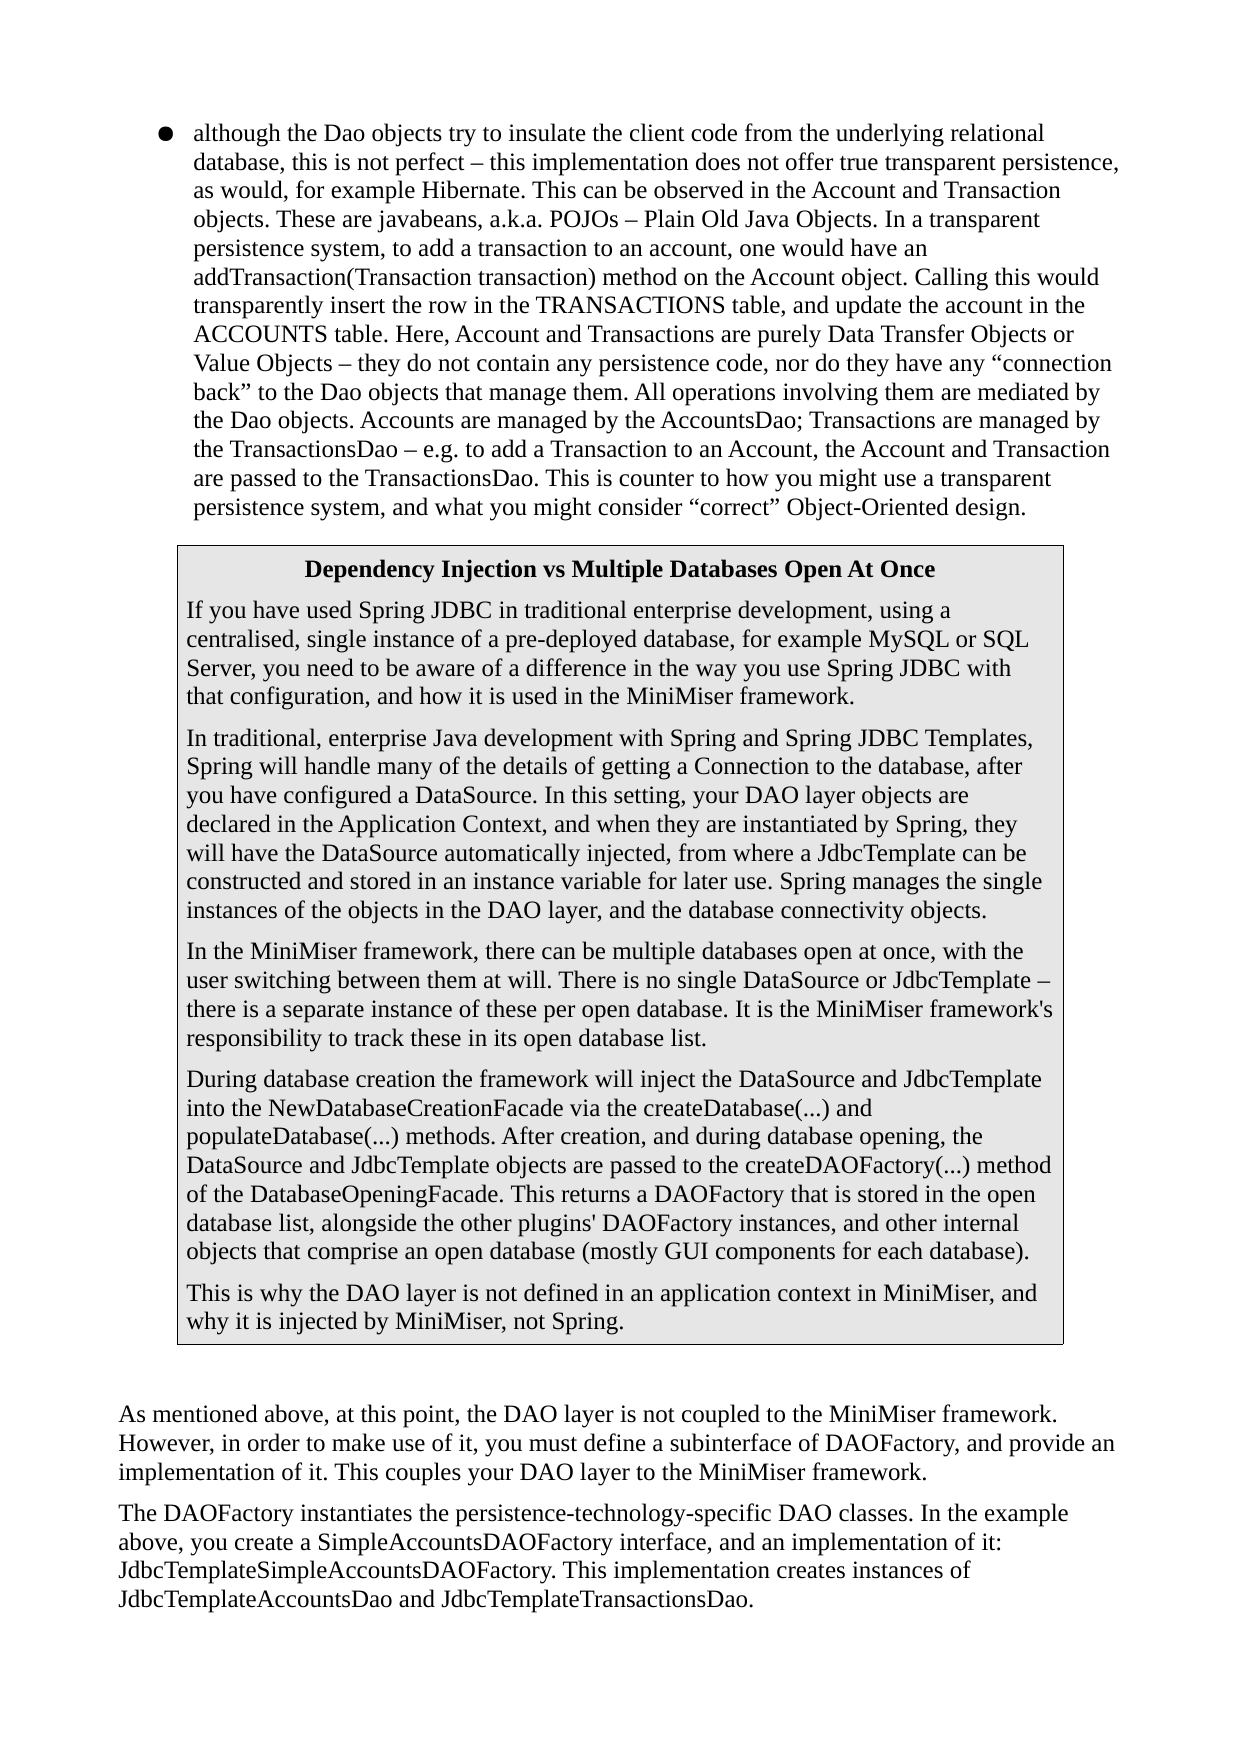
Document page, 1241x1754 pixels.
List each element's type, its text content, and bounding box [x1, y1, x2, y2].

text This is why the DAO layer is not defined in an application context in MiniMiser, and why it is injected by MiniMiser, not Spring. [186, 1278, 1054, 1335]
list although the Dao objects try to insulate the client code from the underlying relational database, this is not perfect – this implementation does not offer true transparent persistence, as would, for example Hibernate. This can be observed in the Account and Transaction objects. These are javabeans, a.k.a. POJOs – Plain Old Java Objects. In a transparent persistence system, to add a transaction to an account, one would have an addTransaction(Transaction transaction) method on the Account object. Calling this would transparently insert the row in the TRANSACTIONS table, and update the account in the ACCOUNTS table. Here, Account and Transactions are purely Data Transfer Objects or Value Objects – they do not contain any persistence code, nor do they have any “connection back” to the Dao objects that manage them. All operations involving them are mediated by the Dao objects. Accounts are managed by the AccountsDao; Transactions are managed by the TransactionsDao – e.g. to add a Transaction to an Account, the Account and Transaction are passed to the TransactionsDao. This is counter to how you might use a transparent persistence system, and what you might consider “correct” Object-Oriented design. [156, 118, 1122, 521]
text As mentioned above, at this point, the DAO layer is not coupled to the MiniMiser framework. However, in order to make use of it, you must define a subinterface of DAOFactory, and provide an implementation of it. This couples your DAO layer to the MiniMiser framework. [118, 1399, 1122, 1486]
text In traditional, enterprise Java development with Spring and Spring JDBC Templates, Spring will handle many of the details of getting a Connection to the database, after you have configured a DataSource. In this setting, your DAO layer objects are declared in the Application Context, and when they are instantiated by Spring, they will have the DataSource automatically injected, from where a JdbcTemplate can be constructed and stored in an instance variable for later use. Spring manages the single instances of the objects in the DAO layer, and the database connectivity objects. [186, 723, 1054, 924]
text During database creation the framework will inject the DataSource and JdbcTemplate into the NewDatabaseCreationFacade via the createDatabase(...) and populateDatabase(...) methods. After creation, and during database opening, the DataSource and JdbcTemplate objects are passed to the createDAOFactory(...) method of the DatabaseOpeningFacade. This returns a DAOFactory that is stored in the open database list, alongside the other plugins' DAOFactory instances, and other internal objects that comprise an open database (mostly GUI components for each database). [186, 1064, 1054, 1265]
text Dependency Injection vs Multiple Databases Open At Once [186, 554, 1054, 583]
text If you have used Spring JDBC in traditional enterprise development, using a centralised, single instance of a pre-deployed database, for example MySQL or SQL Server, you need to be aware of a difference in the way you use Spring JDBC with that configuration, and how it is used in the MiniMiser framework. [186, 595, 1054, 710]
text In the MiniMiser framework, there can be multiple databases open at once, with the user switching between them at will. There is no single DataSource or JdbcTemplate – there is a separate instance of these per open database. It is the MiniMiser framework's responsibility to track these in its open database list. [186, 936, 1054, 1051]
text The DAOFactory instantiates the persistence-technology-specific DAO classes. In the example above, you create a SimpleAccountsDAOFactory interface, and an implementation of it: JdbcTemplateSimpleAccountsDAOFactory. This implementation creates instances of JdbcTemplateAccountsDao and JdbcTemplateTransactionsDao. [118, 1498, 1122, 1613]
